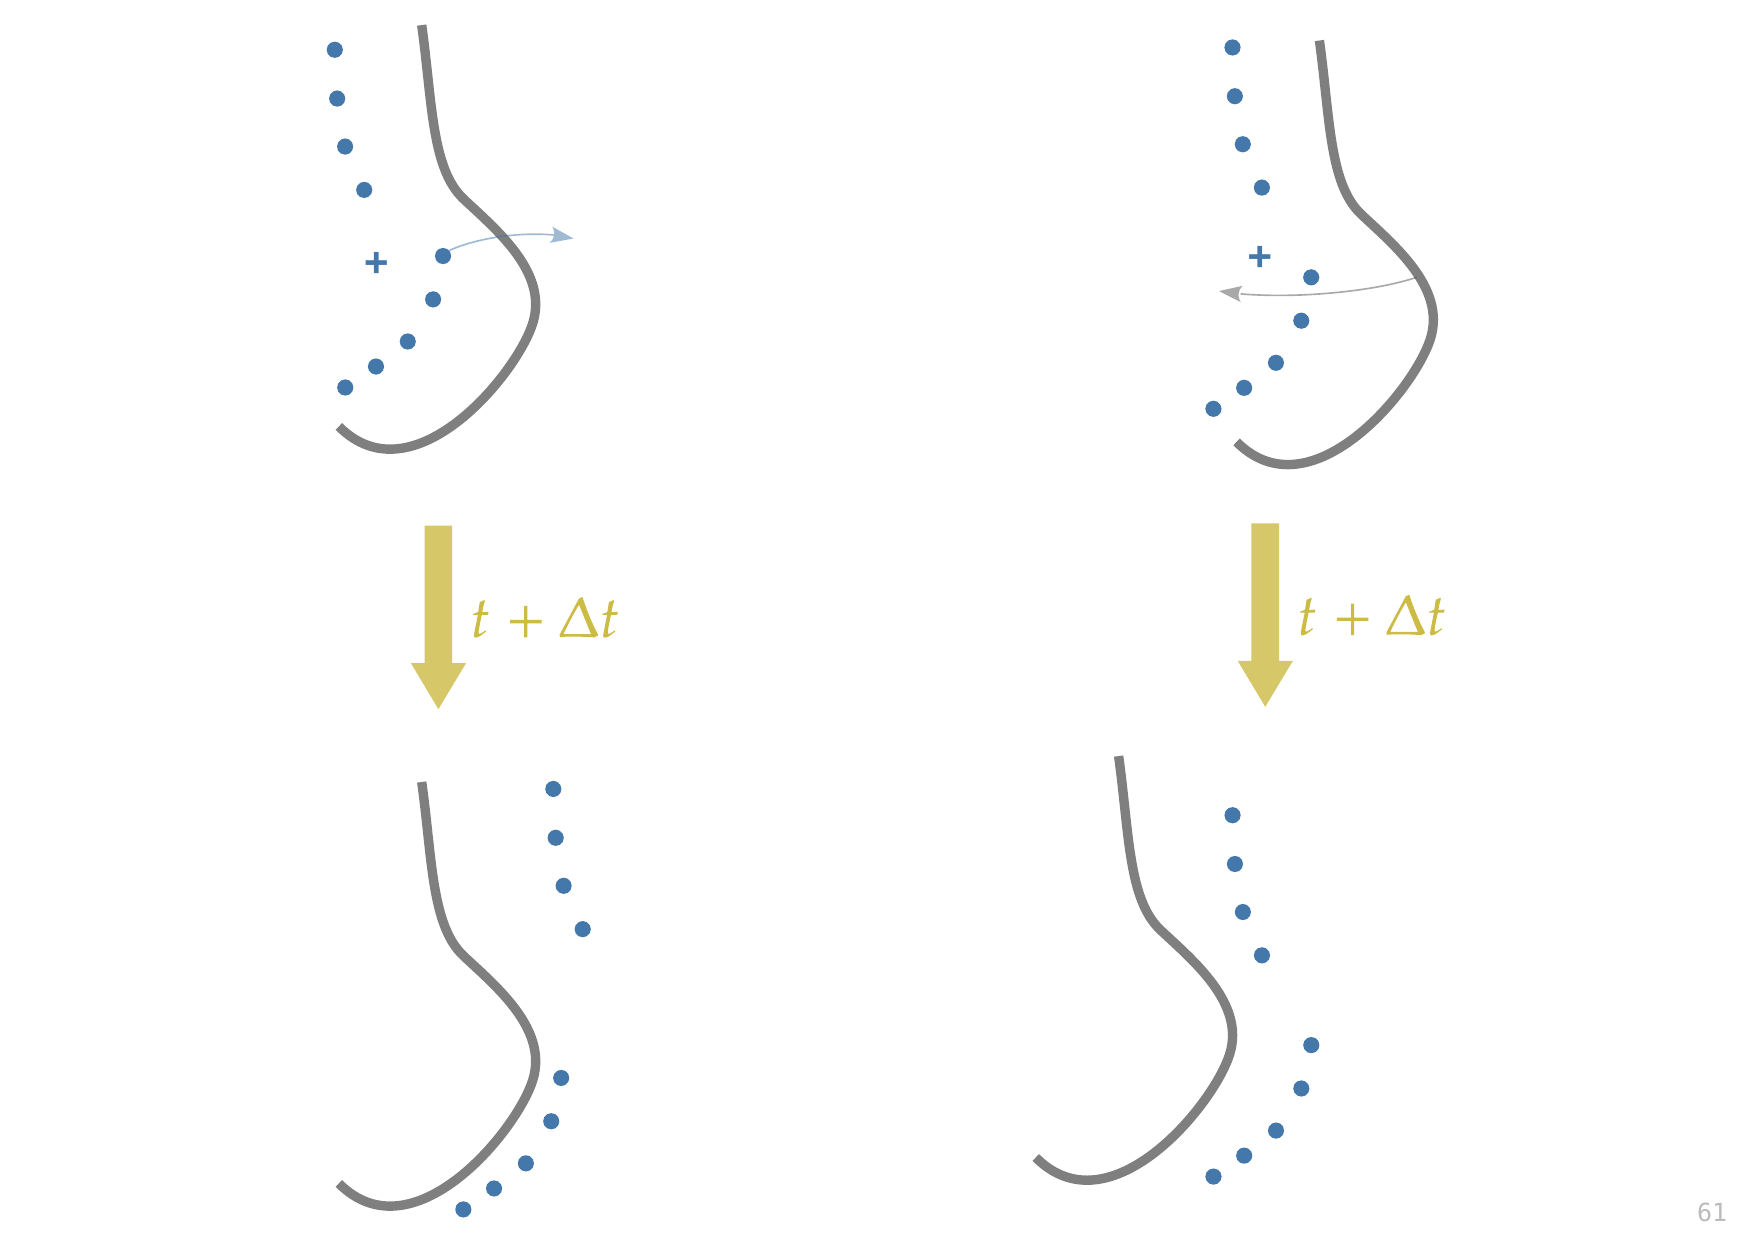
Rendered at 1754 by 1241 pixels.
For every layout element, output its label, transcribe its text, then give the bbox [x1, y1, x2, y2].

text_box [1336, 603, 1369, 636]
text_box [1299, 597, 1316, 636]
text_box [1253, 179, 1271, 196]
text_box + [1232, 218, 1289, 278]
text_box [329, 90, 346, 107]
text_box [1303, 269, 1320, 286]
text_box [425, 291, 442, 308]
text_box + [349, 224, 406, 284]
text_box [510, 605, 542, 638]
text_box [1205, 1168, 1222, 1185]
text_box [1253, 947, 1271, 964]
text_box [1205, 400, 1222, 417]
text_box [337, 379, 354, 396]
text_box [356, 181, 373, 199]
text_box [337, 138, 354, 155]
text_box [1293, 312, 1310, 329]
text_box [1224, 39, 1241, 56]
text_box [1293, 1080, 1310, 1097]
text_box [1267, 354, 1285, 371]
text_box [399, 333, 416, 350]
text_box [553, 1069, 570, 1087]
text_box [547, 829, 564, 846]
text_box [367, 358, 385, 375]
text_box [1234, 136, 1251, 153]
text_box [410, 525, 467, 710]
text_box [555, 877, 572, 894]
text_box [1303, 1037, 1320, 1054]
text_box [1386, 594, 1425, 636]
text_box [455, 1201, 472, 1218]
text_box [602, 600, 618, 638]
text_box [574, 921, 591, 938]
text_box [1226, 855, 1244, 873]
text_box [472, 600, 489, 638]
text_box [1267, 1122, 1285, 1139]
text_box [1236, 379, 1253, 396]
text_box [543, 1113, 560, 1130]
text_box [545, 780, 562, 798]
text_box [1237, 523, 1293, 707]
text_box [1224, 807, 1241, 824]
text_box [1234, 903, 1251, 921]
text_box [326, 41, 343, 58]
text_box [434, 247, 452, 265]
text_box [1429, 597, 1445, 636]
text_box [1236, 1147, 1253, 1164]
text_box [517, 1155, 534, 1172]
text_box [559, 597, 598, 638]
text_box [485, 1180, 503, 1197]
text_box [1226, 88, 1243, 105]
